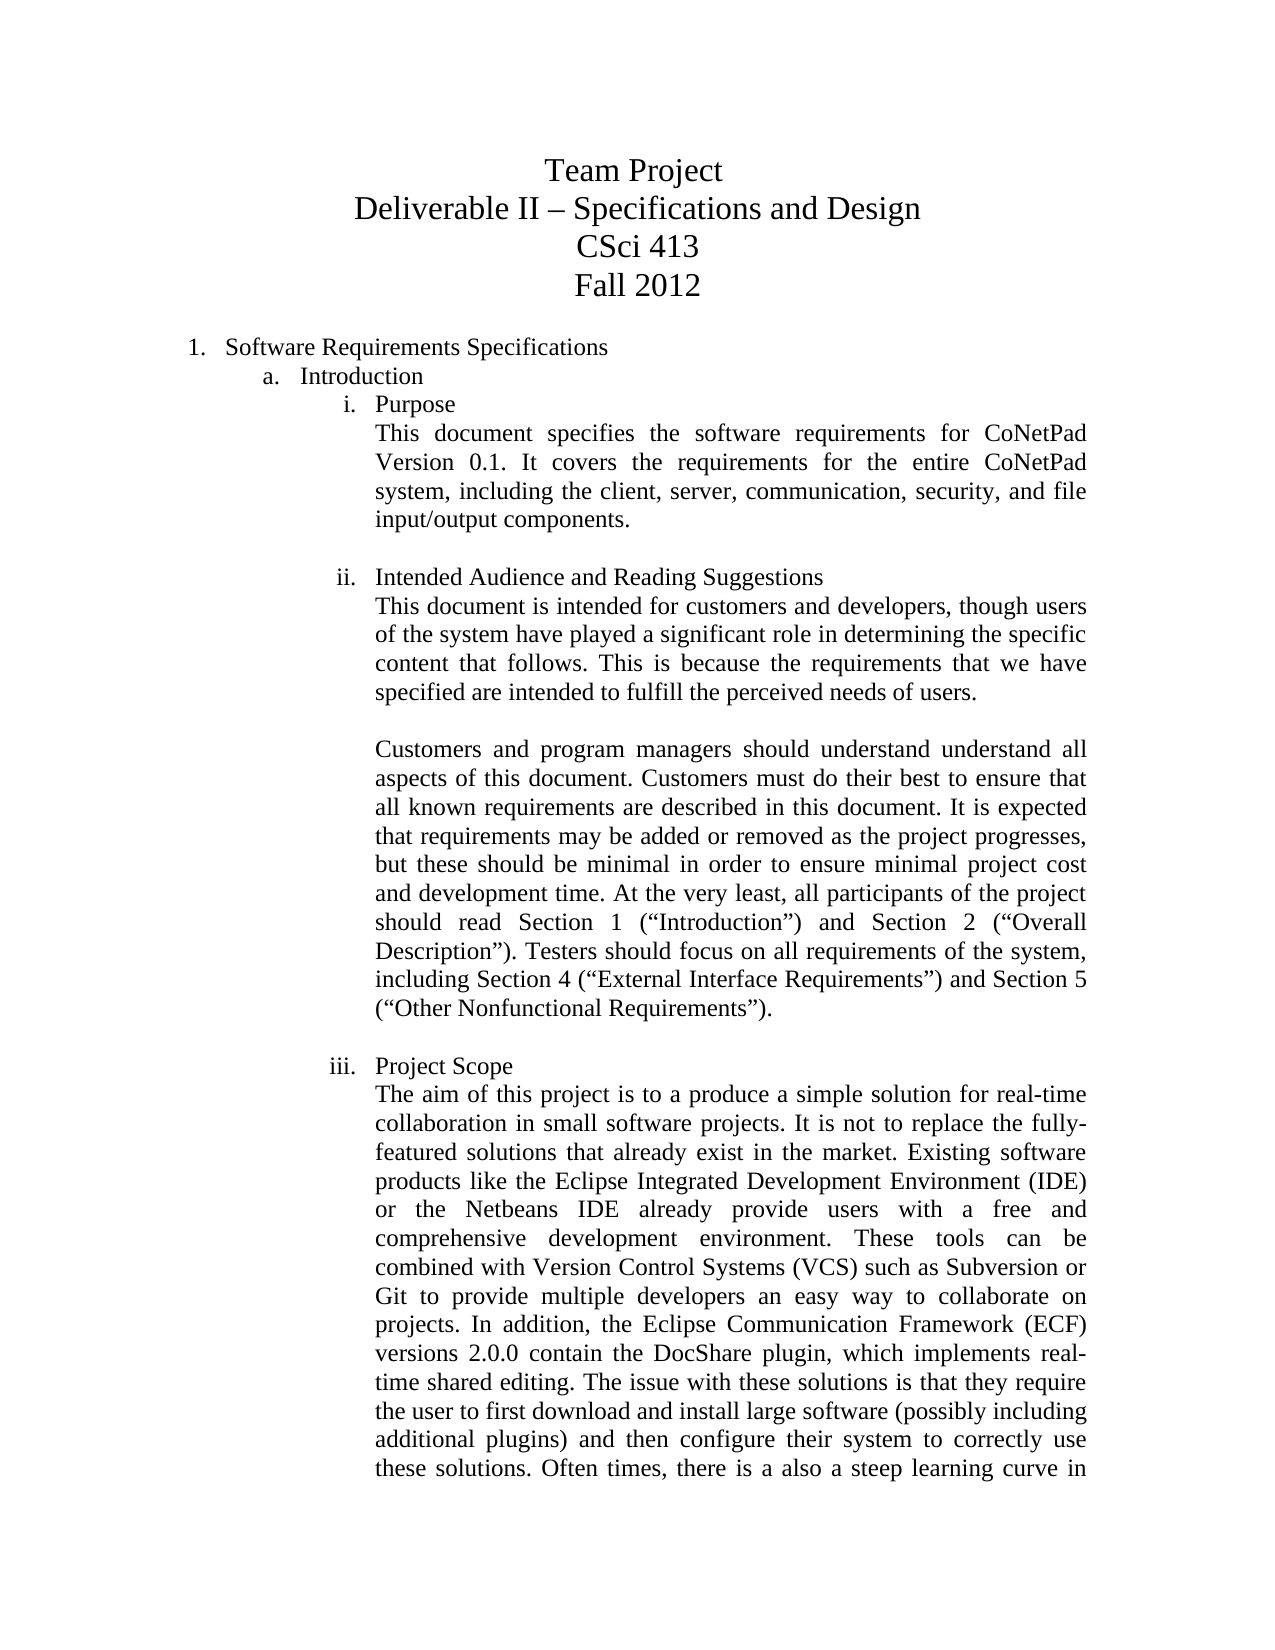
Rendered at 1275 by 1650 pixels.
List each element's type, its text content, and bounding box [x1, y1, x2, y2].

list Introduction [262, 361, 1087, 389]
list This document is intended for customers and developers, though users of the system have played a significant role in determining the specific content that follows. This is because the requirements that we have specified are intended to fulfill the perceived needs of users. [356, 591, 1087, 706]
text CSci 413 [187, 227, 1087, 265]
list Software Requirements Specifications [187, 332, 1087, 361]
text Fall 2012 [187, 265, 1087, 303]
list Purpose [356, 389, 1087, 418]
title Deliverable II – Specifications and Design [187, 188, 1087, 227]
list The aim of this project is to a produce a simple solution for real-time collaboration in small software projects. It is not to replace the fully-featured solutions that already exist in the market. Existing software products like the Eclipse Integrated Development Environment (IDE) or the Netbeans IDE already provide users with a free and comprehensive development environment. These tools can be combined with Version Control Systems (VCS) such as Subversion or Git to provide multiple developers an easy way to collaborate on projects. In addition, the Eclipse Communication Framework (ECF) versions 2.0.0 contain the DocShare plugin, which implements real-time shared editing. The issue with these solutions is that they require the user to first download and install large software (possibly including additional plugins) and then configure their system to correctly use these solutions. Often times, there is a also a steep learning curve in [356, 1079, 1087, 1482]
list Customers and program managers should understand understand all aspects of this document. Customers must do their best to ensure that all known requirements are described in this document. It is expected that requirements may be added or removed as the project progresses, but these should be minimal in order to ensure minimal project cost and development time. At the very least, all participants of the project should read Section 1 (“Introduction”) and Section 2 (“Overall Description”). Testers should focus on all requirements of the system, including Section 4 (“External Interface Requirements”) and Section 5 (“Other Nonfunctional Requirements”). [356, 734, 1087, 1022]
list Project Scope [356, 1051, 1087, 1079]
list This document specifies the software requirements for CoNetPad Version 0.1. It covers the requirements for the entire CoNetPad system, including the client, server, communication, security, and file input/output components. [356, 418, 1087, 533]
title Team Project [187, 150, 1087, 188]
list Intended Audience and Reading Suggestions [356, 562, 1087, 591]
